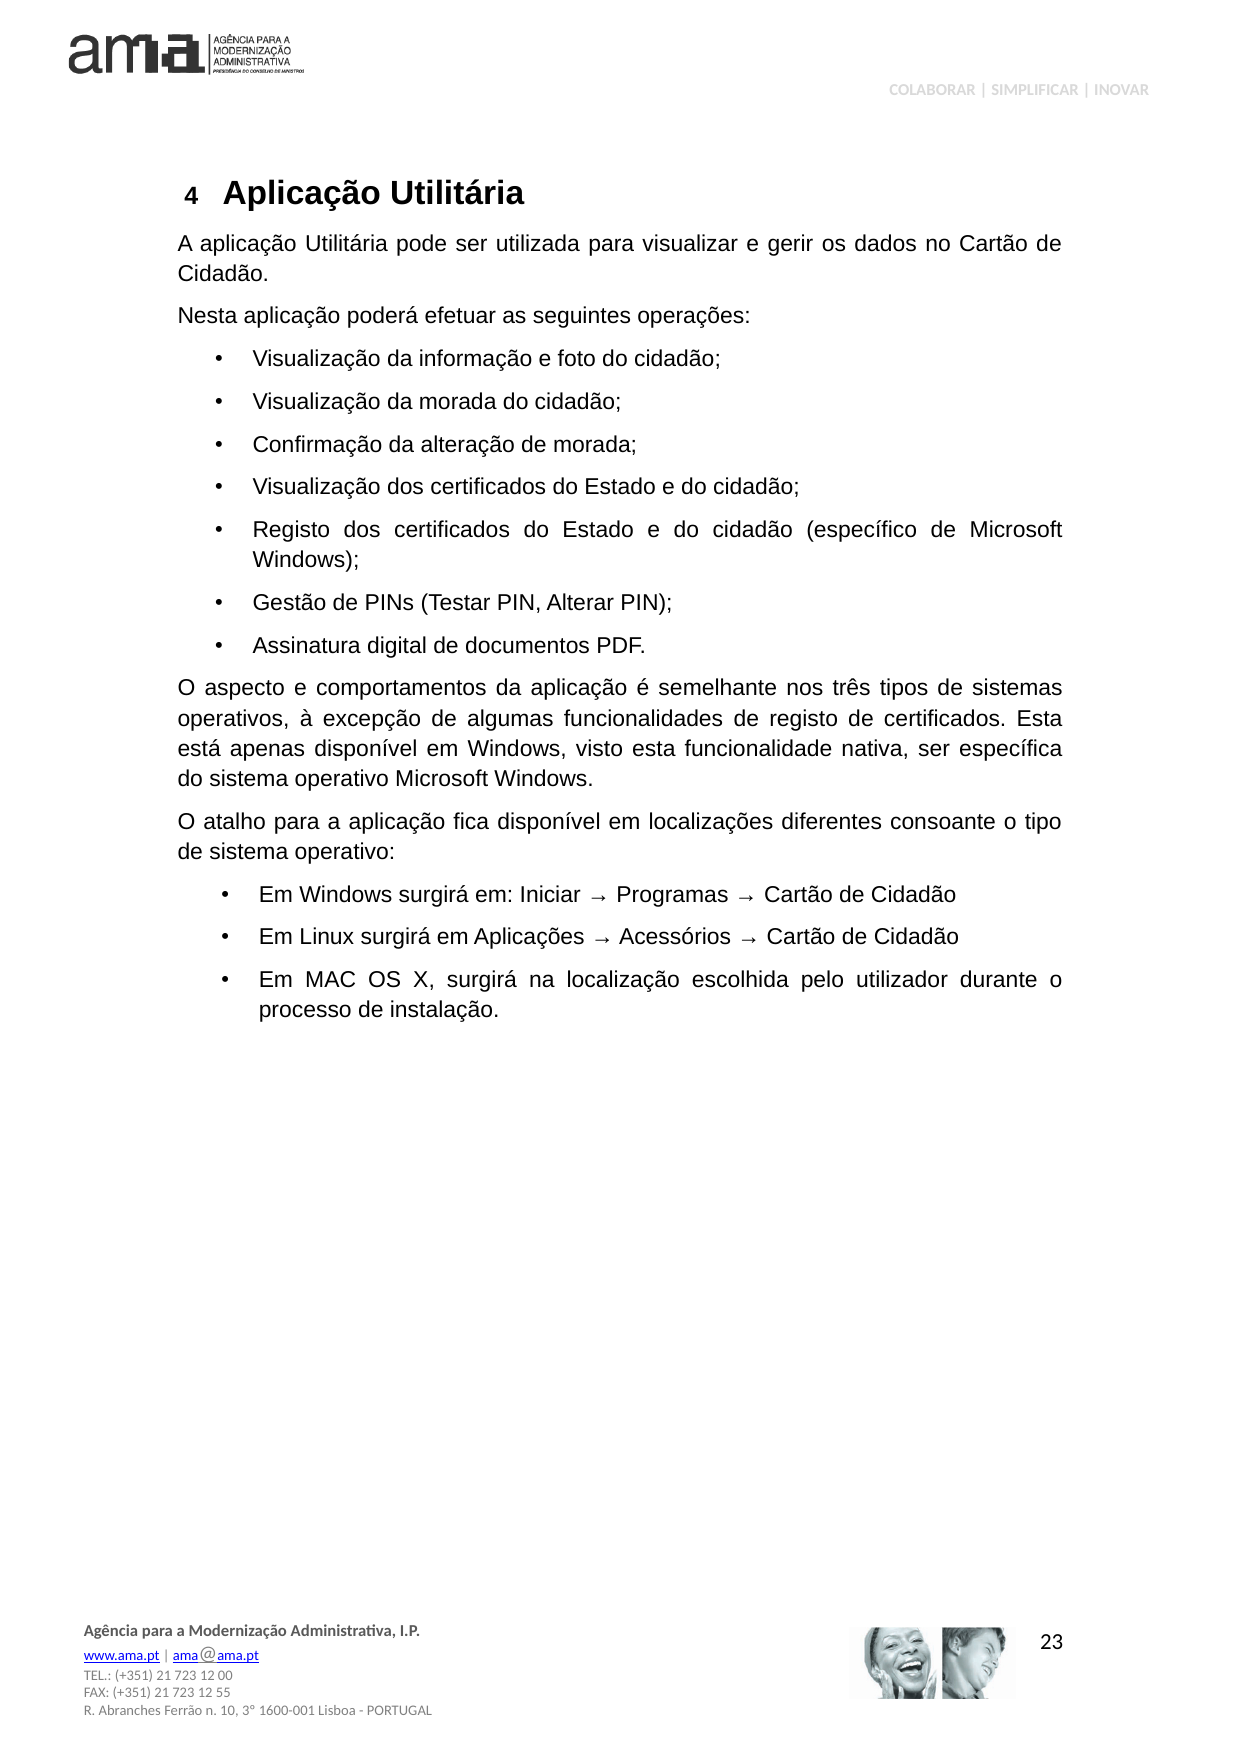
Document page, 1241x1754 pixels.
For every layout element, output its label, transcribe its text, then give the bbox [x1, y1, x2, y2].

picture [68, 34, 304, 75]
subtitle Aplicação Utilitária [177, 173, 1063, 211]
list Em Windows surgirá em: Iniciar → Programas → Cartão de Cidadão [221, 881, 1063, 907]
list Em MAC OS X, surgirá na localização escolhida pelo utilizador durante o processo de instalação. [221, 966, 1063, 1022]
list Confirmação da alteração de morada; [215, 431, 1063, 457]
list Visualização da morada do cidadão; [215, 388, 1063, 414]
list Visualização dos certificados do Estado e do cidadão; [215, 473, 1063, 499]
text A aplicação Utilitária pode ser utilizada para visualizar e gerir os dados no Cartão de Cidadão. [177, 229, 1063, 286]
list Gestão de PINs (Testar PIN, Alterar PIN); [215, 589, 1063, 615]
list Visualização da informação e foto do cidadão; [215, 345, 1063, 371]
list Assinatura digital de documentos PDF. [215, 632, 1063, 658]
picture [849, 1627, 1017, 1699]
list Em Linux surgirá em Aplicações → Acessórios → Cartão de Cidadão [221, 923, 1063, 949]
text O atalho para a aplicação fica disponível em localizações diferentes consoante o tipo de sistema operativo: [177, 808, 1063, 864]
list Registo dos certificados do Estado e do cidadão (específico de Microsoft Windows); [215, 516, 1063, 572]
text Nesta aplicação poderá efetuar as seguintes operações: [177, 302, 1063, 329]
text O aspecto e comportamentos da aplicação é semelhante nos três tipos de sistemas operativos, à excepção de algumas funcionalidades de registo de certificados. Esta está apenas disponível em Windows, visto esta funcionalidade nativa, ser específica do sistema operativo Microsoft Windows. [177, 674, 1063, 791]
